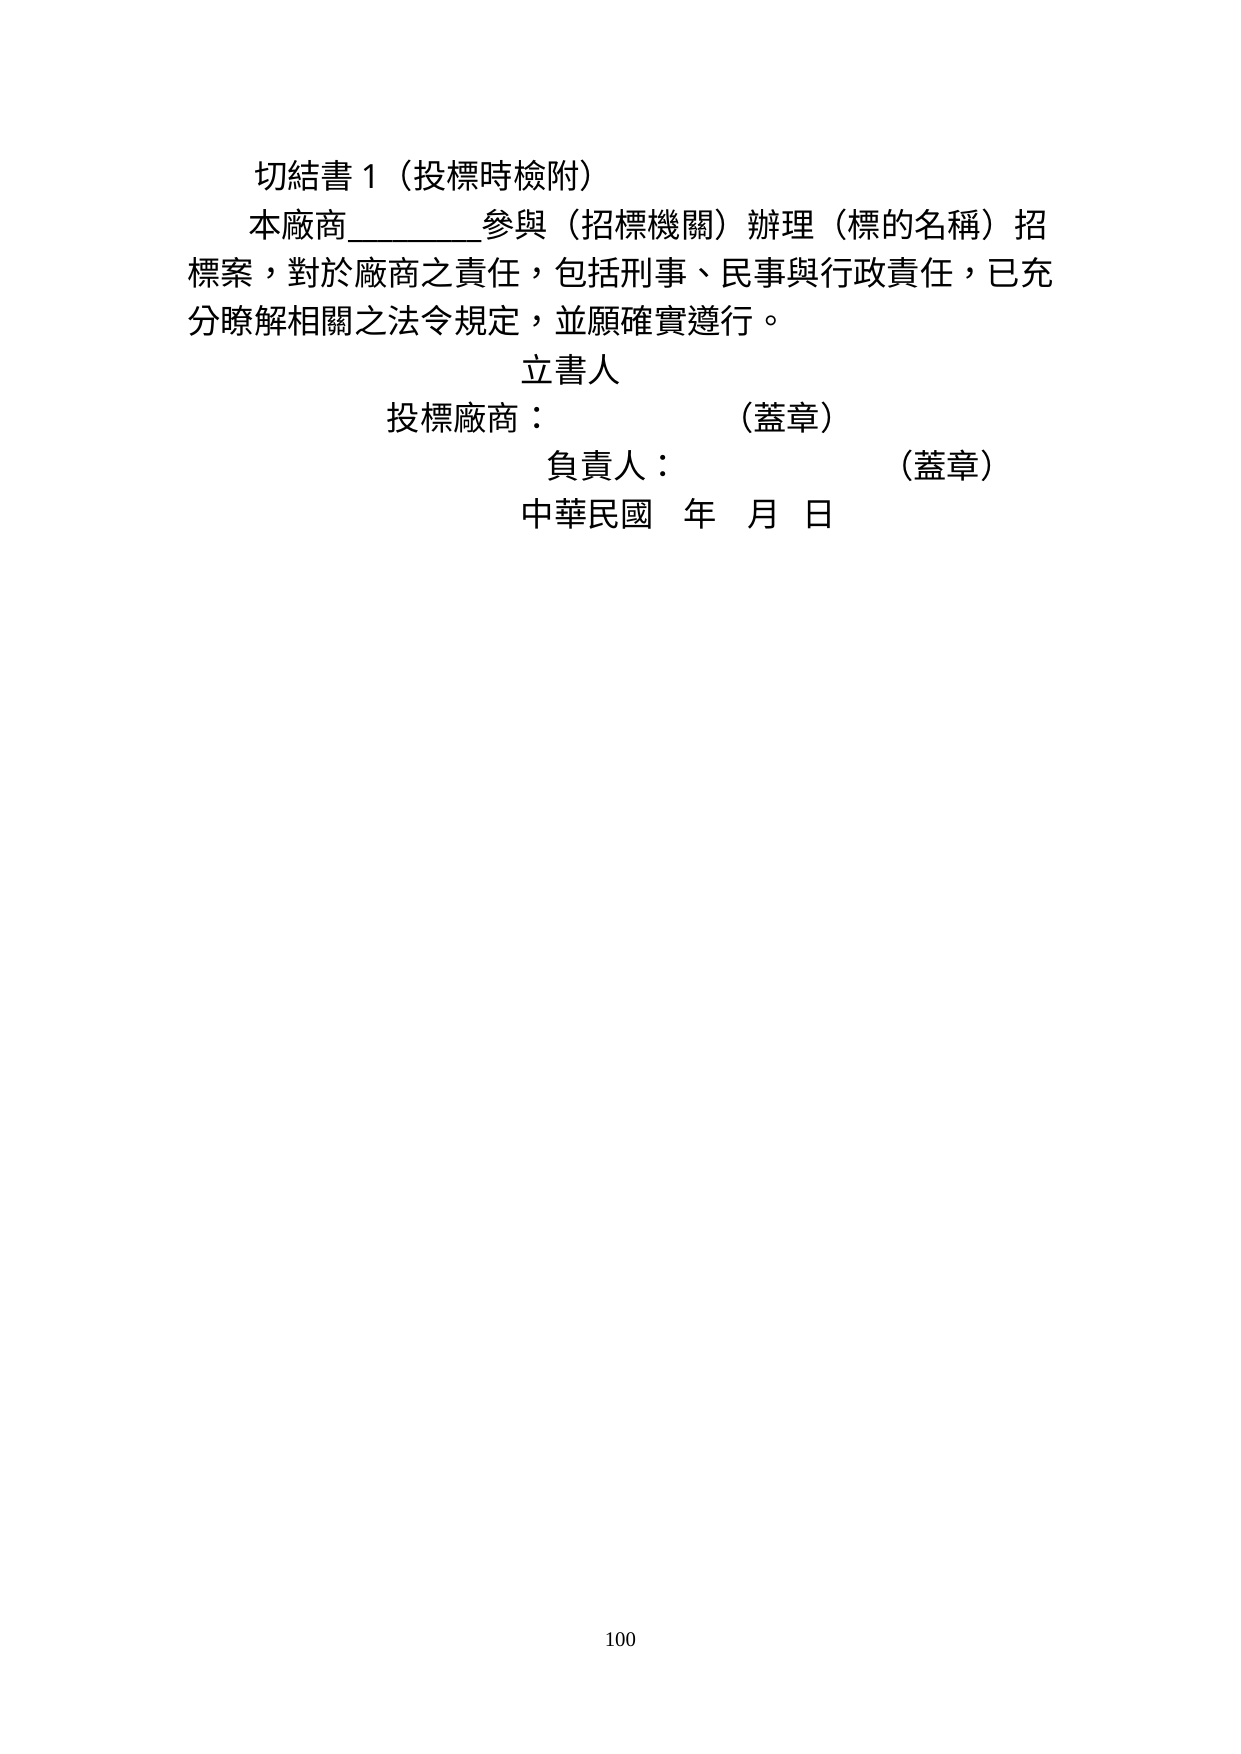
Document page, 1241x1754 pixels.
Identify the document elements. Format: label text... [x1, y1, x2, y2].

text 立書人 [287, 343, 1053, 392]
text 投標廠商： （蓋章） [187, 392, 1053, 440]
text 中華民國 年 月 日 [287, 488, 1053, 536]
text 本廠商_________參與（招標機關）辦理（標的名稱）招標案，對於廠商之責任，包括刑事、民事與行政責任，已充分瞭解相關之法令規定，並願確實遵行。 [187, 198, 1053, 343]
text 切結書1（投標時檢附） [187, 150, 1053, 198]
text 負責人： （蓋章） [187, 440, 1053, 488]
